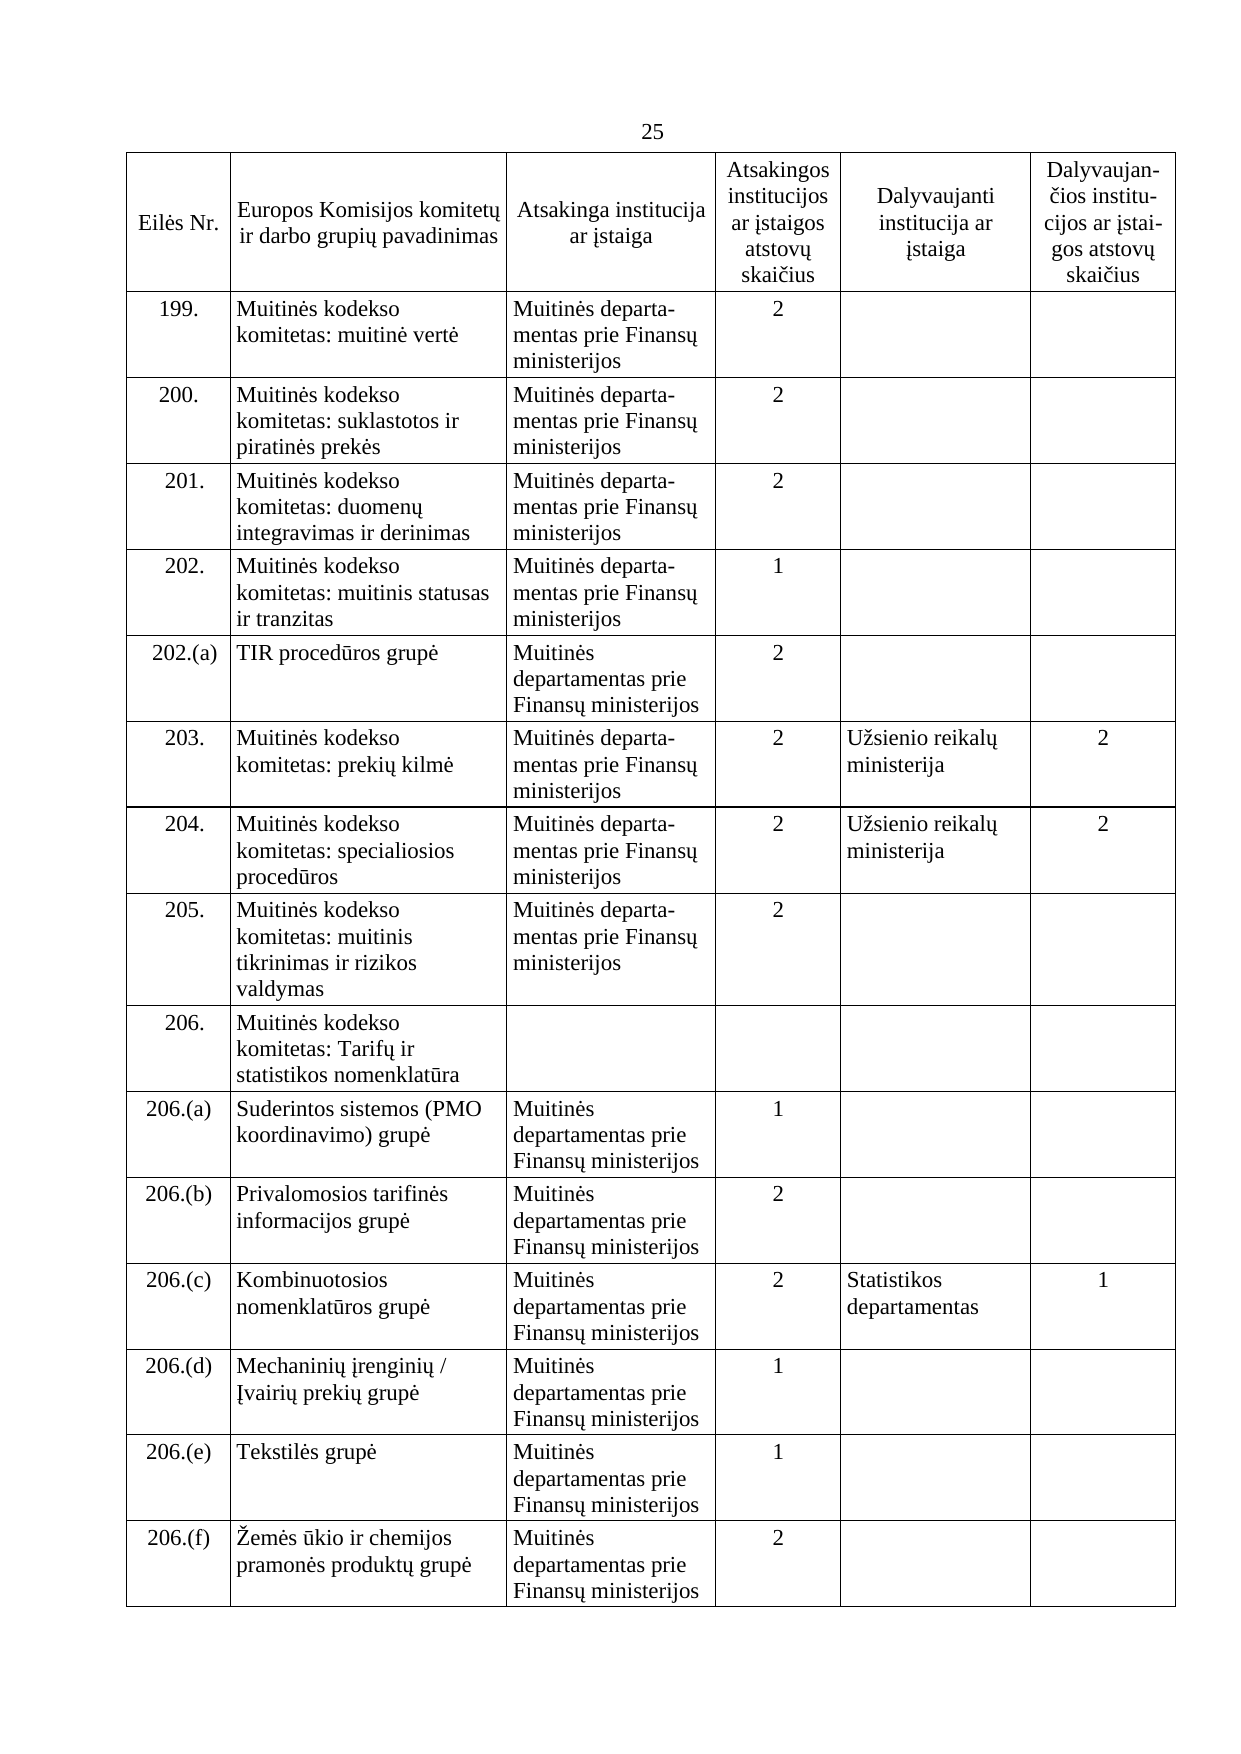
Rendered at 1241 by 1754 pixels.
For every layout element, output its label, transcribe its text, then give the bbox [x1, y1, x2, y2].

table_cell [1031, 378, 1175, 463]
table_cell [507, 1006, 715, 1091]
table_header Atsakingos institucijos ar įstaigos atstovų skaičius [716, 153, 840, 291]
table_header Atsakinga institucija ar įstaiga [507, 153, 715, 291]
table_cell Muitinės departamentas prie Finan­sų ministerijos [507, 1092, 715, 1177]
table_header Eilės Nr. [127, 153, 230, 291]
table_cell 2 [716, 808, 840, 892]
table_cell TIR procedūros grupė [231, 636, 506, 721]
table_cell Muitinės departa­mentas prie Finan­sų ministerijos [507, 378, 715, 463]
table_cell Privalomosios tarifinės informacijos grupė [231, 1178, 506, 1262]
table_cell [1031, 1435, 1175, 1520]
table_cell [841, 1350, 1030, 1434]
table_cell Muitinės departa­mentas prie Finan­sų ministerijos [507, 550, 715, 634]
table_cell [841, 1092, 1030, 1177]
table_cell [841, 1435, 1030, 1520]
table_cell Muitinės departamentas prie Finan­sų ministerijos [507, 636, 715, 721]
table_cell Muitinės departa­mentas prie Finan­sų ministerijos [507, 894, 715, 1005]
table_cell 1 [716, 1435, 840, 1520]
table_cell [1031, 292, 1175, 377]
table_cell [1031, 550, 1175, 634]
table_cell 2 [716, 292, 840, 377]
table_cell 1 [716, 550, 840, 634]
table_cell Suderintos sistemos (PMO koordinavimo) grupė [231, 1092, 506, 1177]
table_cell Žemės ūkio ir chemijos pramonės produktų grupė [231, 1521, 506, 1606]
table_cell 2 [716, 464, 840, 549]
table_header Europos Komisijos komitetų ir darbo grupių pavadinimas [231, 153, 506, 291]
table_cell 201. [127, 464, 230, 549]
table_cell [716, 1006, 840, 1091]
table_cell 204. [127, 808, 230, 892]
table_cell Tekstilės grupė [231, 1435, 506, 1520]
table_cell 2 [716, 1178, 840, 1262]
table_cell 206.(b) [127, 1178, 230, 1262]
table_cell 203. [127, 722, 230, 806]
table_cell 206.(e) [127, 1435, 230, 1520]
table_cell Muitinės departa­mentas prie Finan­sų ministerijos [507, 292, 715, 377]
table_cell 206. [127, 1006, 230, 1091]
table_cell 2 [716, 1521, 840, 1606]
table_header Dalyvaujan­čios institu­cijos ar įstai­gos atstovų skaičius [1031, 153, 1175, 291]
table_cell Muitinės departa­mentas prie Finan­sų ministerijos [507, 808, 715, 892]
table_cell Muitinės kodekso komitetas: specialiosios procedūros [231, 808, 506, 892]
table_cell Muitinės kodekso komitetas: muitinis tikrinimas ir rizikos valdymas [231, 894, 506, 1005]
table_cell 206.(d) [127, 1350, 230, 1434]
table_cell Statistikos departamentas [841, 1264, 1030, 1348]
table_cell [841, 1178, 1030, 1262]
table_cell [841, 1006, 1030, 1091]
table_cell Muitinės departamentas prie Finan­sų ministerijos [507, 1350, 715, 1434]
table_cell [841, 464, 1030, 549]
table_cell 206.(f) [127, 1521, 230, 1606]
table_cell [1031, 464, 1175, 549]
table_cell 2 [716, 1264, 840, 1348]
table_cell 2 [716, 378, 840, 463]
table_cell Užsienio reikalų ministerija [841, 722, 1030, 806]
table_cell Muitinės departa­mentas prie Finan­sų ministerijos [507, 722, 715, 806]
table_cell [841, 550, 1030, 634]
table_cell [1031, 636, 1175, 721]
table_cell Kombinuotosios nomenklatūros grupė [231, 1264, 506, 1348]
table_cell Muitinės kodekso komitetas: prekių kilmė [231, 722, 506, 806]
table_cell [841, 378, 1030, 463]
table_cell [1031, 1350, 1175, 1434]
table_cell Muitinės departamentas prie Finan­sų ministerijos [507, 1521, 715, 1606]
table_cell Muitinės departa­mentas prie Finan­sų ministerijos [507, 464, 715, 549]
table_cell Užsienio reikalų ministerija [841, 808, 1030, 892]
table_cell [841, 1521, 1030, 1606]
table_cell 200. [127, 378, 230, 463]
table_cell [1031, 1092, 1175, 1177]
table_cell 205. [127, 894, 230, 1005]
table_cell 206.(a) [127, 1092, 230, 1177]
table_cell 199. [127, 292, 230, 377]
table_cell Muitinės departamentas prie Finan­sų ministerijos [507, 1178, 715, 1262]
table_cell [1031, 1178, 1175, 1262]
table_cell Muitinės departamentas prie Finan­sų ministerijos [507, 1264, 715, 1348]
table_cell 2 [1031, 808, 1175, 892]
table_cell Muitinės kodekso komitetas: Tarifų ir statistikos nomenklatūra [231, 1006, 506, 1091]
table_cell [841, 636, 1030, 721]
table_cell 2 [716, 894, 840, 1005]
table_cell [1031, 1006, 1175, 1091]
table_cell 206.(c) [127, 1264, 230, 1348]
table_cell 202.(a) [127, 636, 230, 721]
table_cell [841, 894, 1030, 1005]
table_cell Muitinės kodekso komitetas: duomenų integravimas ir derinimas [231, 464, 506, 549]
table_cell 1 [716, 1350, 840, 1434]
table_cell Muitinės kodekso komitetas: suklastotos ir piratinės prekės [231, 378, 506, 463]
table_cell 202. [127, 550, 230, 634]
table_cell 2 [716, 636, 840, 721]
table_cell [1031, 1521, 1175, 1606]
table_cell Muitinės departamentas prie Finan­sų ministerijos [507, 1435, 715, 1520]
table_cell 1 [716, 1092, 840, 1177]
table_cell 2 [716, 722, 840, 806]
table_header Dalyvaujanti institucija ar įstaiga [841, 153, 1030, 291]
table_cell 2 [1031, 722, 1175, 806]
table_cell Muitinės kodekso komitetas: muitinis statusas ir tranzitas [231, 550, 506, 634]
table_cell Mechaninių įrenginių / Įvairių prekių grupė [231, 1350, 506, 1434]
table_cell [1031, 894, 1175, 1005]
table_cell Muitinės kodekso komitetas: muitinė vertė [231, 292, 506, 377]
table_cell [841, 292, 1030, 377]
table_cell 1 [1031, 1264, 1175, 1348]
